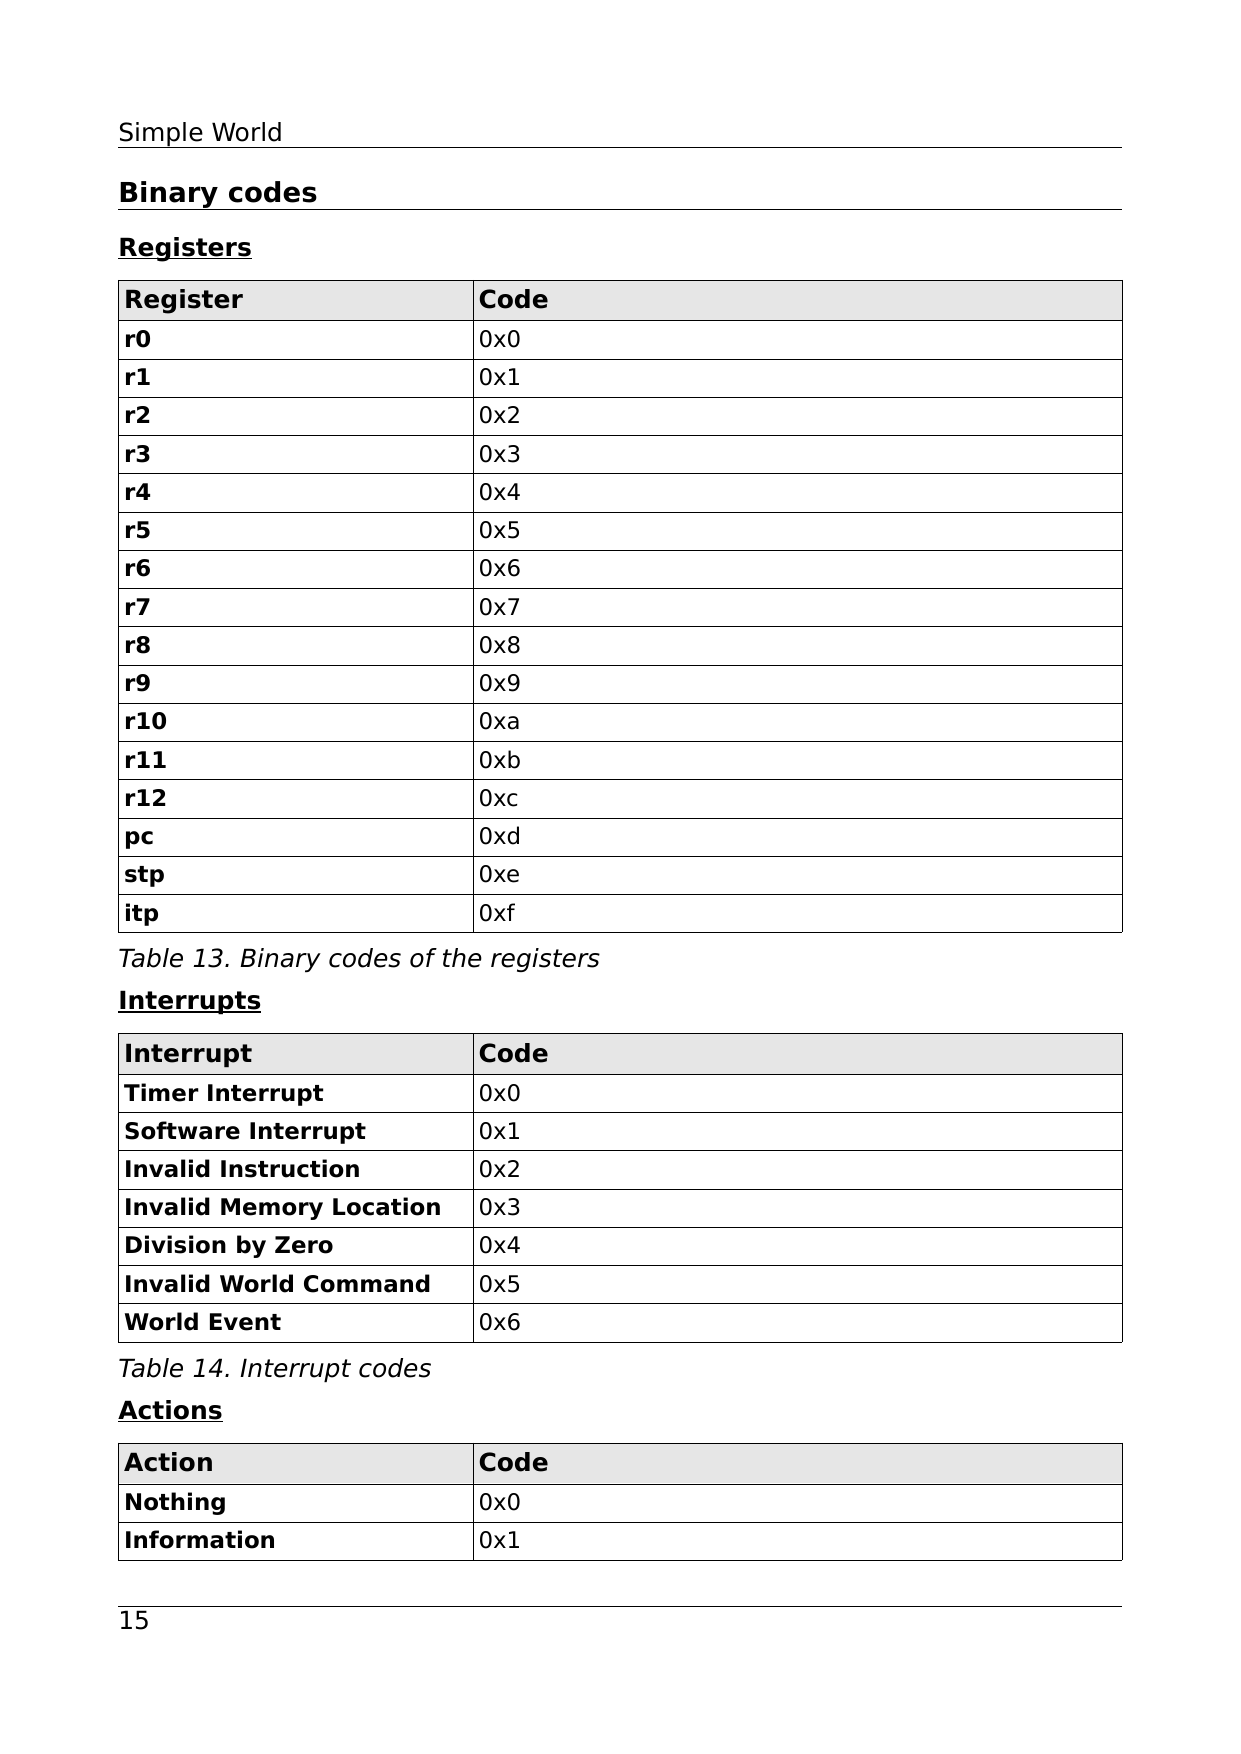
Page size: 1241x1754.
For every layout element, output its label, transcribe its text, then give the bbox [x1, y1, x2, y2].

table_cell 0x5 [474, 513, 1122, 550]
table_cell 0x6 [474, 551, 1122, 588]
table_cell r6 [119, 551, 473, 588]
table_cell Invalid Memory Location [119, 1190, 473, 1227]
table_cell 0xf [474, 895, 1122, 932]
table_cell 0x0 [474, 1485, 1122, 1522]
table_cell 0x4 [474, 474, 1122, 512]
table_cell r3 [119, 436, 473, 473]
table_cell r10 [119, 704, 473, 741]
table_header Code [474, 1034, 1122, 1074]
table_cell Timer Interrupt [119, 1075, 473, 1112]
table_cell 0x2 [474, 1151, 1122, 1189]
table_cell Software Interrupt [119, 1113, 473, 1150]
table_cell 0x1 [474, 1113, 1122, 1150]
title Interrupts [118, 986, 1122, 1016]
title Binary codes [118, 177, 1122, 209]
table_cell Division by Zero [119, 1228, 473, 1265]
table_cell 0x0 [474, 321, 1122, 359]
table_cell 0x7 [474, 589, 1122, 626]
table_cell 0xb [474, 742, 1122, 779]
table_cell 0xd [474, 819, 1122, 856]
table_cell r11 [119, 742, 473, 779]
table_header Interrupt [119, 1034, 473, 1074]
text Table 14. Interrupt codes [118, 1354, 1122, 1383]
table_header Action [119, 1444, 473, 1483]
table_cell 0x2 [474, 398, 1122, 435]
table_cell Nothing [119, 1485, 473, 1522]
table_cell 0x4 [474, 1228, 1122, 1265]
table_cell 0x9 [474, 666, 1122, 703]
table_cell r7 [119, 589, 473, 626]
table_cell 0xe [474, 857, 1122, 894]
table_cell r0 [119, 321, 473, 359]
table_cell World Event [119, 1304, 473, 1342]
table_cell r1 [119, 360, 473, 397]
table_cell r5 [119, 513, 473, 550]
table_cell r9 [119, 666, 473, 703]
table_cell stp [119, 857, 473, 894]
table_cell pc [119, 819, 473, 856]
table_cell r12 [119, 780, 473, 817]
table_cell 0x5 [474, 1266, 1122, 1303]
table_cell 0x1 [474, 360, 1122, 397]
table_cell Invalid World Command [119, 1266, 473, 1303]
table_cell r4 [119, 474, 473, 512]
table_header Code [474, 281, 1122, 320]
table_cell 0x3 [474, 436, 1122, 473]
title Registers [118, 233, 1122, 262]
table_cell itp [119, 895, 473, 932]
table_cell r2 [119, 398, 473, 435]
table_cell Invalid Instruction [119, 1151, 473, 1189]
table_cell Information [119, 1523, 473, 1560]
title Actions [118, 1396, 1122, 1425]
text Table 13. Binary codes of the registers [118, 945, 1122, 974]
table_header Register [119, 281, 473, 320]
table_cell 0x6 [474, 1304, 1122, 1342]
table_cell 0x3 [474, 1190, 1122, 1227]
table_cell 0x1 [474, 1523, 1122, 1560]
table_header Code [474, 1444, 1122, 1483]
table_cell 0xc [474, 780, 1122, 817]
table_cell r8 [119, 627, 473, 664]
table_cell 0x0 [474, 1075, 1122, 1112]
table_cell 0x8 [474, 627, 1122, 664]
table_cell 0xa [474, 704, 1122, 741]
